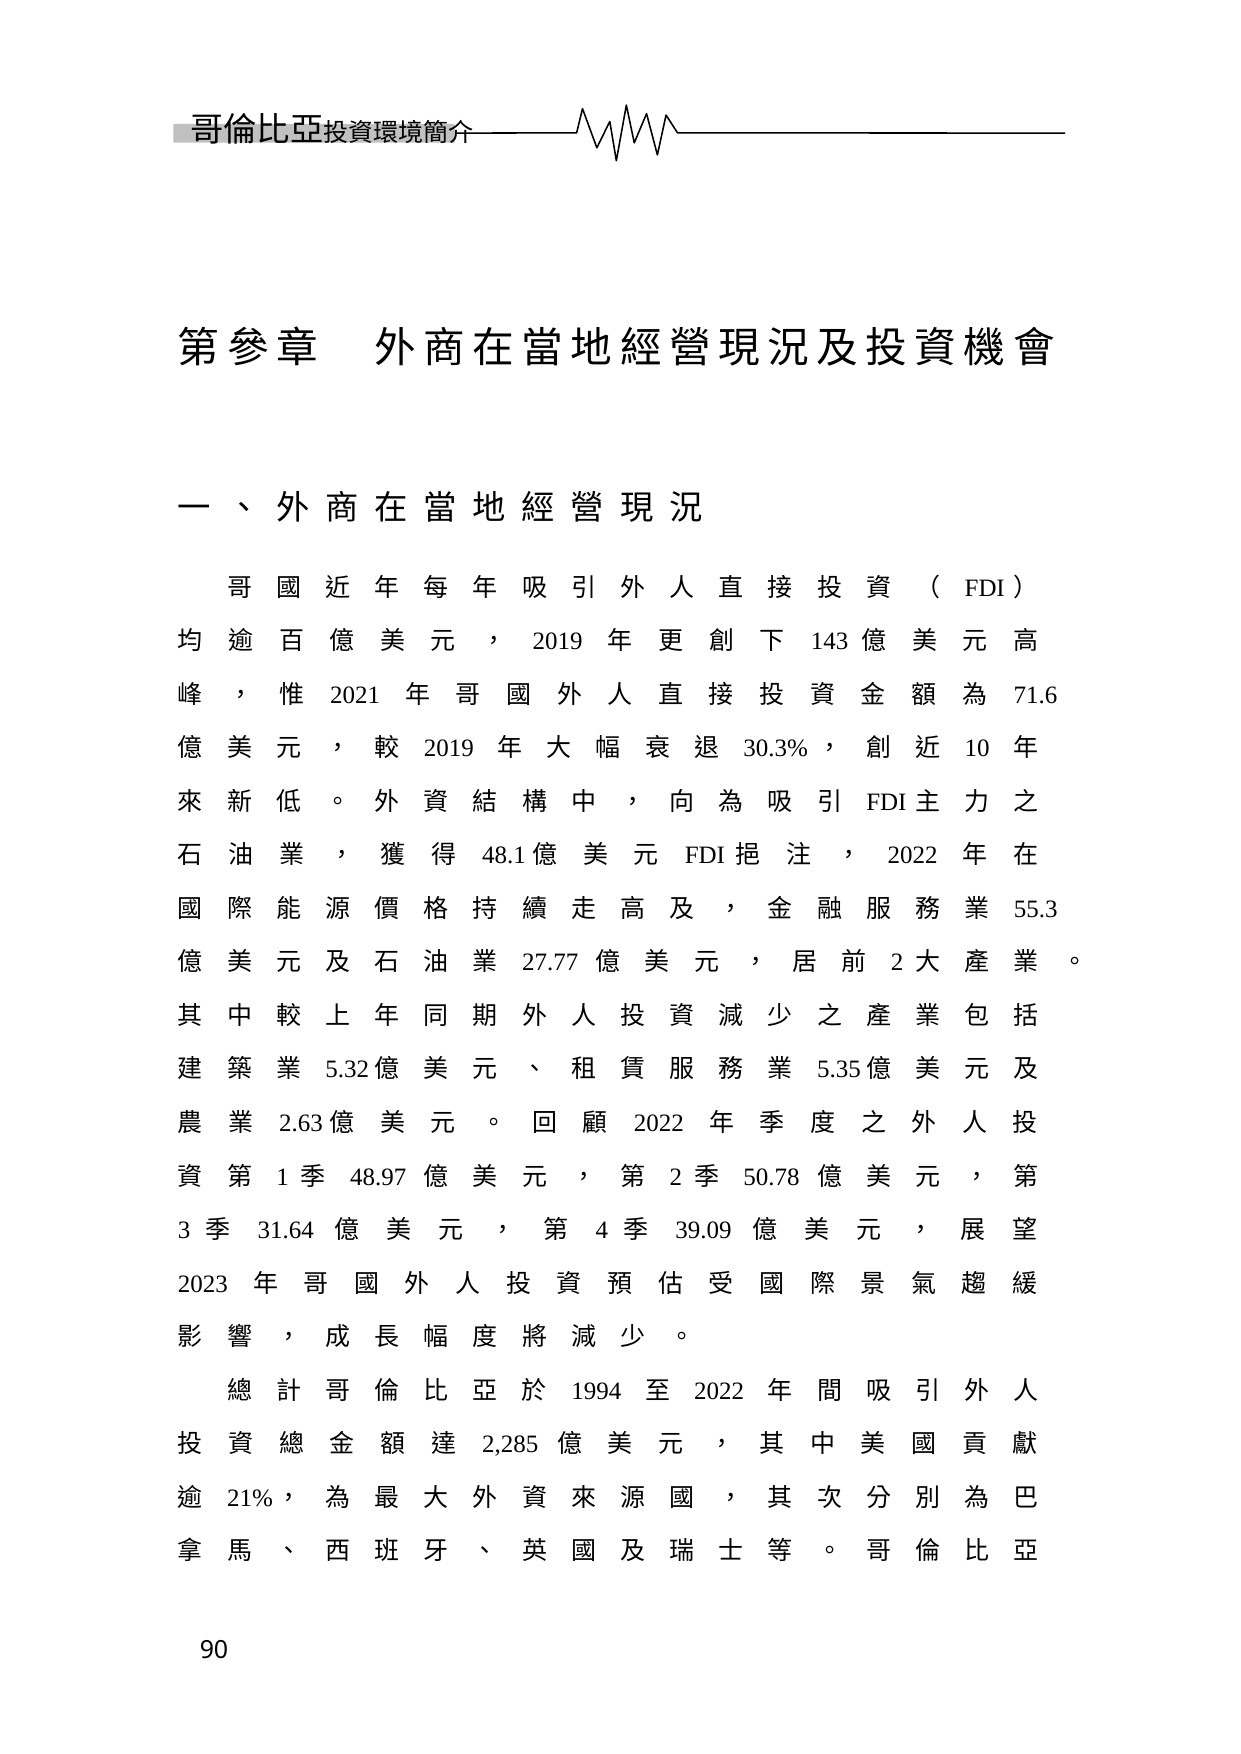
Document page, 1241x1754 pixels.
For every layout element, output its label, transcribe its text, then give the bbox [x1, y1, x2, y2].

text 第參章 外商在當地經營現況及投資機會 [178, 291, 1063, 398]
text 哥國近年每年吸引外人直接投資（FDI）均逾百億美元，2019年更創下143億美元高峰，惟2021年哥國外人直接投資金額為71.6億美元，較2019年大幅衰退30.3%，創近10年來新低。外資結構中，向為吸引FDI主力之石油業，獲得48.1億美元FDI挹注，2022年在國際能源價格持續走高及，金融服務業55.3億美元及石油業27.77億美元，居前2大產業。其中較上年同期外人投資減少之產業包括建築業5.32億美元、租賃服務業5.35億美元及農業2.63億美元。回顧2022年季度之外人投資第1季48.97億美元，第2季50.78億美元，第3季31.64億美元，第4季39.09億美元，展望2023年哥國外人投資預估受國際景氣趨緩影響，成長幅度將減少。 [178, 558, 1063, 1362]
text 一、外商在當地經營現況 [178, 478, 1063, 532]
text 總計哥倫比亞於1994至2022年間吸引外人投資總金額達2,285億美元，其中美國貢獻逾21%，為最大外資來源國，其次分別為巴拿馬、西班牙、英國及瑞士等。哥倫比亞 [178, 1362, 1063, 1576]
